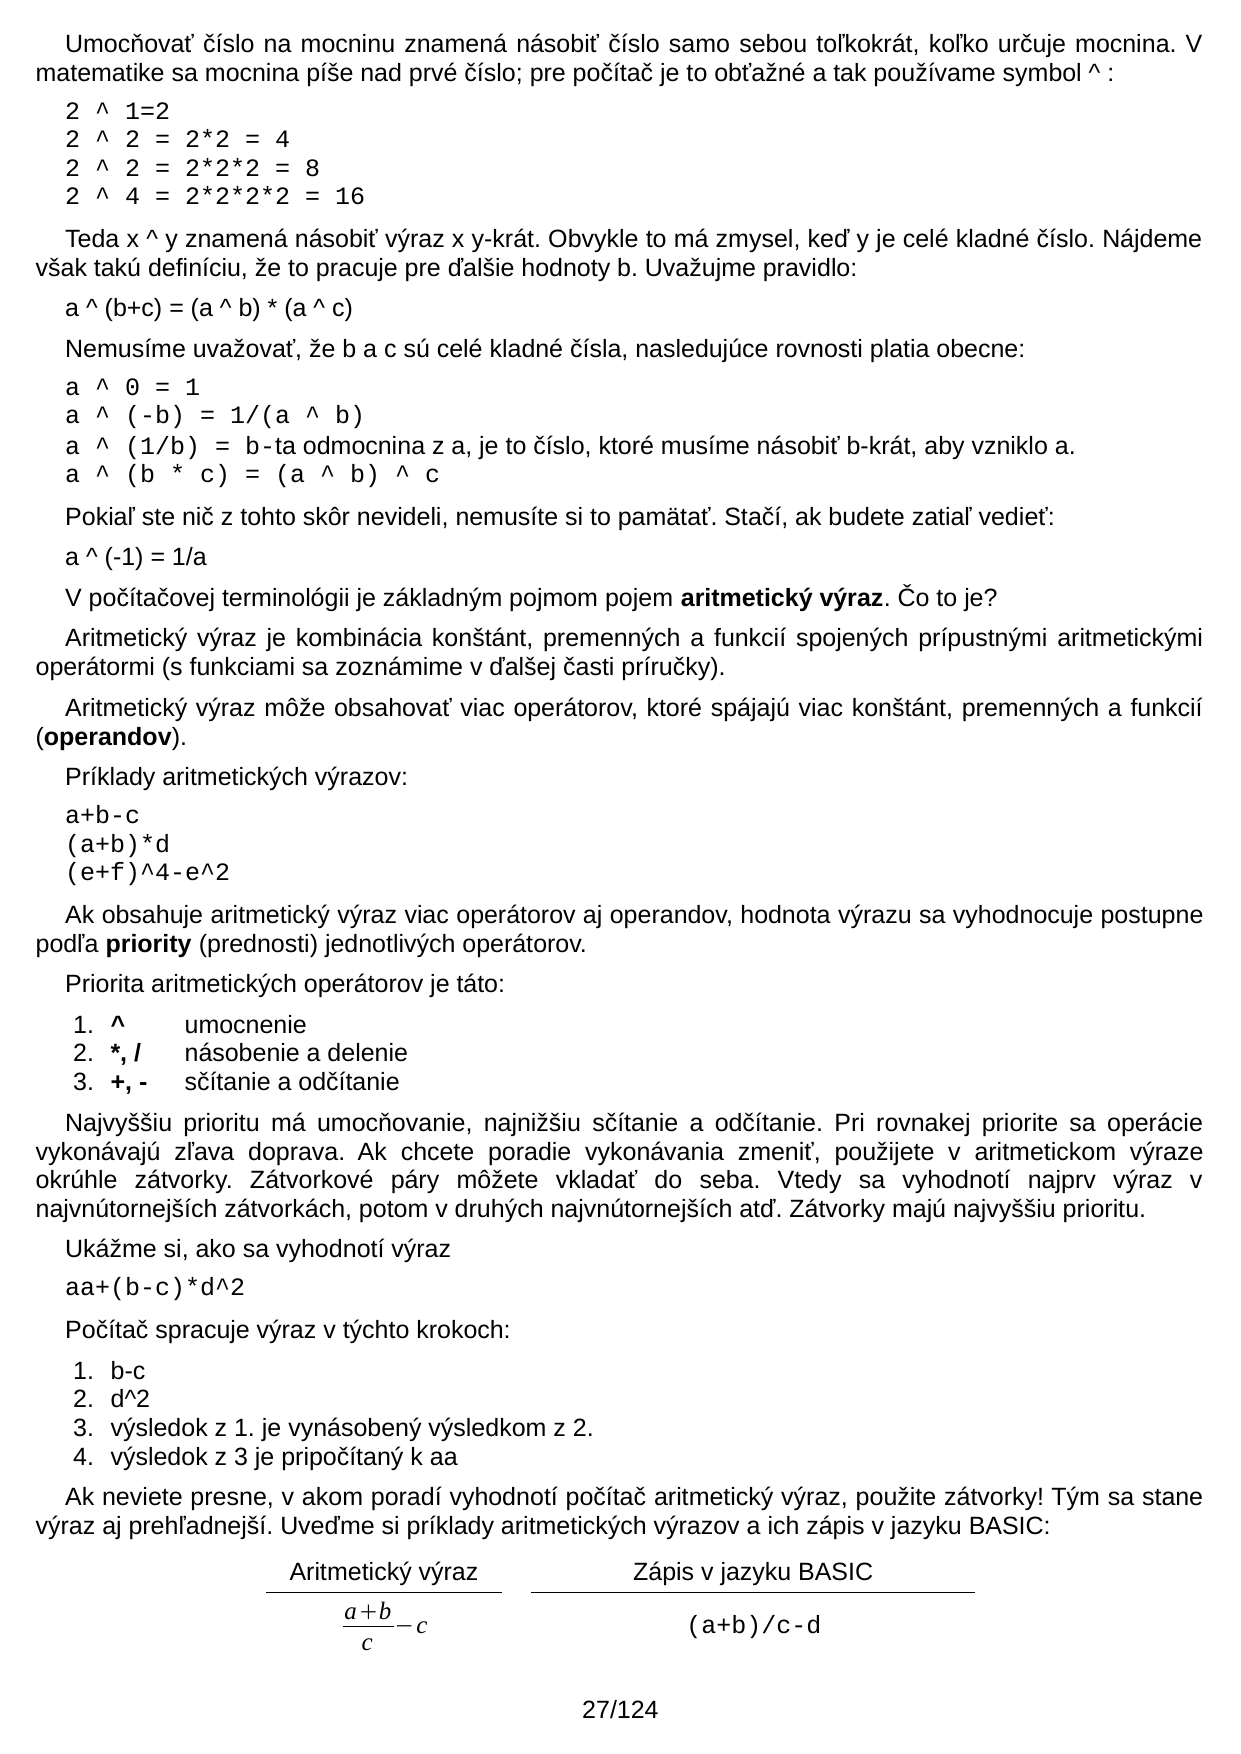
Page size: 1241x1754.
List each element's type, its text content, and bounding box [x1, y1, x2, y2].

text V počítačovej terminológii je základným pojmom pojem aritmetický výraz. Čo to je? [35, 583, 1205, 612]
text Príklady aritmetických výrazov: [35, 762, 1205, 791]
text Umocňovať číslo na mocninu znamená násobiť číslo samo sebou toľkokrát, koľko určuje mocnina. V matematike sa mocnina píše nad prvé číslo; pre počítač je to obťažné a tak používame symbol ^ : [35, 29, 1205, 87]
text a ^ 0 = 1 [35, 374, 1205, 402]
text Počítač spracuje výraz v týchto krokoch: [35, 1315, 1205, 1344]
text Ak obsahuje aritmetický výraz viac operátorov aj operandov, hodnota výrazu sa vyhodnocuje postupne podľa priority (prednosti) jednotlivých operátorov. [35, 900, 1205, 957]
text Nemusíme uvažovať, že b a c sú celé kladné čísla, nasledujúce rovnosti platia obecne: [35, 334, 1205, 362]
table_header Aritmetický výraz [266, 1552, 502, 1592]
text Aritmetický výraz môže obsahovať viac operátorov, ktoré spájajú viac konštánt, premenných a funkcií (operandov). [35, 693, 1205, 750]
table_cell (a+b)/c-d [531, 1593, 974, 1662]
list b-c [73, 1356, 1205, 1384]
text Aritmetický výraz je kombinácia konštánt, premenných a funkcií spojených prípustnými aritmetickými operátormi (s funkciami sa zoznámime v ďalšej časti príručky). [35, 623, 1205, 681]
text Najvyššiu prioritu má umocňovanie, najnižšiu sčítanie a odčítanie. Pri rovnakej priorite sa operácie vykonávajú zľava doprava. Ak chcete poradie vykonávania zmeniť, použijete v aritmetickom výraze okrúhle zátvorky. Zátvorkové páry môžete vkladať do seba. Vtedy sa vyhodnotí najprv výraz v najvnútornejších zátvorkách, potom v druhých najvnútornejších atď. Zátvorky majú najvyššiu prioritu. [35, 1108, 1205, 1223]
list +, - sčítanie a odčítanie [73, 1067, 1205, 1096]
text aa+(b-c)*d^2 [35, 1275, 1205, 1303]
text a ^ (1/b) = b-ta odmocnina z a, je to číslo, ktoré musíme násobiť b-krát, aby vzniklo a. [35, 431, 1205, 462]
text 2 ^ 4 = 2*2*2*2 = 16 [35, 184, 1205, 212]
text Ak neviete presne, v akom poradí vyhodnotí počítač aritmetický výraz, použite zátvorky! Tým sa stane výraz aj prehľadnejší. Uveďme si príklady aritmetických výrazov a ich zápis v jazyku BASIC: [35, 1482, 1205, 1540]
list *, / násobenie a delenie [73, 1038, 1205, 1067]
list d^2 [73, 1384, 1205, 1413]
text (a+b)*d [35, 831, 1205, 860]
text Priorita aritmetických operátorov je táto: [35, 969, 1205, 998]
table_cell [266, 1593, 502, 1662]
text 2 ^ 1=2 [35, 99, 1205, 127]
table_header Zápis v jazyku BASIC [531, 1552, 974, 1592]
text a+b-c [35, 803, 1205, 831]
text Pokiaľ ste nič z tohto skôr nevideli, nemusíte si to pamätať. Stačí, ak budete zatiaľ vedieť: [35, 502, 1205, 531]
text a ^ (b+c) = (a ^ b) * (a ^ c) [35, 293, 1205, 322]
text Teda x ^ y znamená násobiť výraz x y-krát. Obvykle to má zmysel, keď y je celé kladné číslo. Nájdeme však takú definíciu, že to pracuje pre ďalšie hodnoty b. Uvažujme pravidlo: [35, 224, 1205, 281]
table_cell [502, 1592, 531, 1662]
list výsledok z 3 je pripočítaný k aa [73, 1442, 1205, 1471]
text a ^ (-b) = 1/(a ^ b) [35, 402, 1205, 431]
text a ^ (-1) = 1/a [35, 542, 1205, 571]
text 2 ^ 2 = 2*2 = 4 [35, 127, 1205, 155]
text 2 ^ 2 = 2*2*2 = 8 [35, 155, 1205, 184]
table_header [502, 1552, 531, 1592]
list ^ umocnenie [73, 1010, 1205, 1038]
text (e+f)^4-e^2 [35, 860, 1205, 888]
text Ukážme si, ako sa vyhodnotí výraz [35, 1234, 1205, 1263]
text a ^ (b * c) = (a ^ b) ^ c [35, 462, 1205, 490]
list výsledok z 1. je vynásobený výsledkom z 2. [73, 1413, 1205, 1442]
